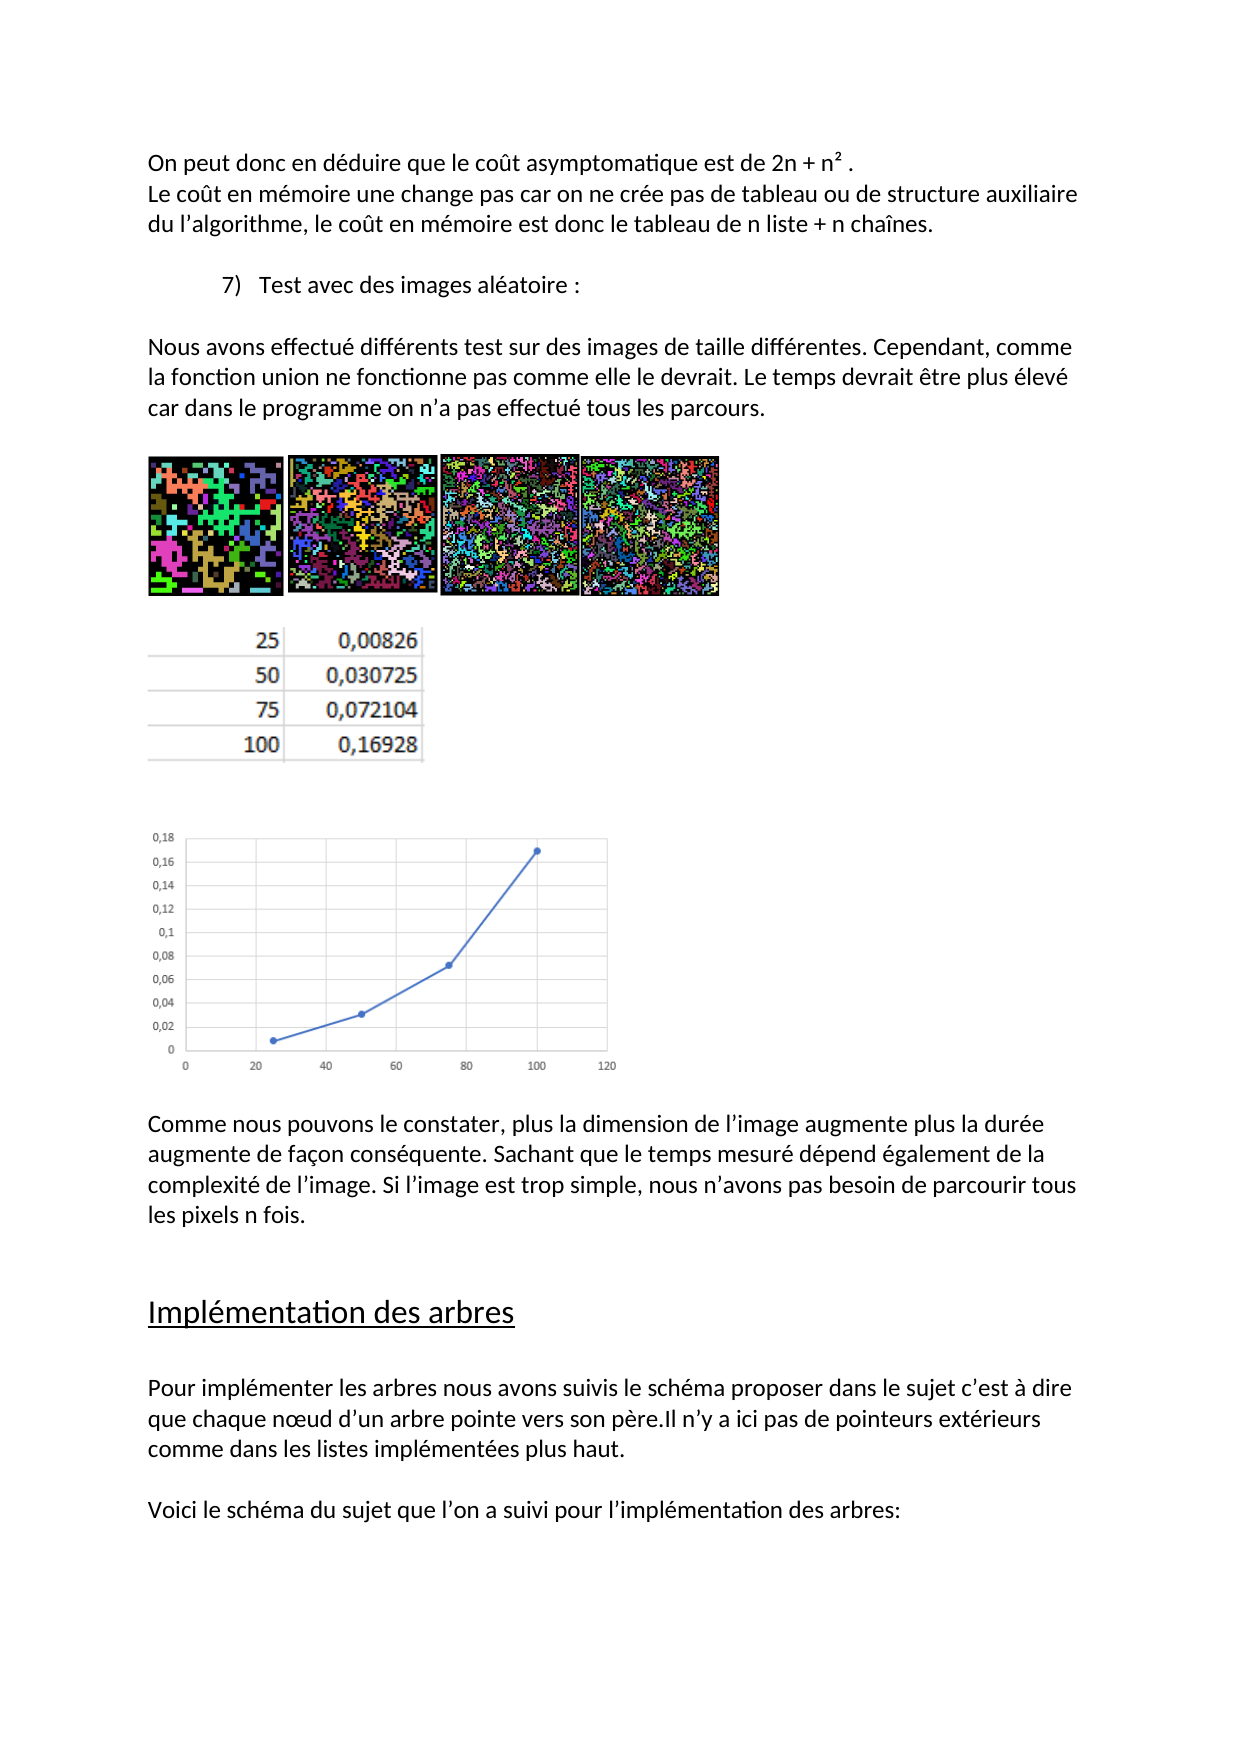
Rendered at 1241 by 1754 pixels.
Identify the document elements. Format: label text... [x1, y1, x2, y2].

picture [147, 824, 623, 1078]
text On peut donc en déduire que le coût asymptomatique est de 2n + n² . [148, 148, 1093, 178]
picture [147, 452, 720, 597]
text Implémentation des arbres [148, 1291, 1093, 1332]
text Le coût en mémoire une change pas car on ne crée pas de tableau ou de structure auxiliaire du l’algorithme, le coût en mémoire est donc le tableau de n liste + n chaînes. [148, 178, 1093, 239]
text Comme nous pouvons le constater, plus la dimension de l’image augmente plus la durée augmente de façon conséquente. Sachant que le temps mesuré dépend également de la complexité de l’image. Si l’image est trop simple, nous n’avons pas besoin de parcourir tous les pixels n fois. [148, 1108, 1093, 1230]
list Test avec des images aléatoire : [221, 270, 1093, 300]
text Voici le schéma du sujet que l’on a suivi pour l’implémentation des arbres: [148, 1494, 1093, 1525]
text Nous avons effectué différents test sur des images de taille différentes. Cependant, comme la fonction union ne fonctionne pas comme elle le devrait. Le temps devrait être plus élevé car dans le programme on n’a pas effectué tous les parcours. [148, 331, 1093, 422]
picture [147, 627, 425, 763]
text Pour implémenter les arbres nous avons suivis le schéma proposer dans le sujet c’est à dire que chaque nœud d’un arbre pointe vers son père.Il n’y a ici pas de pointeurs extérieurs comme dans les listes implémentées plus haut. [148, 1372, 1093, 1464]
